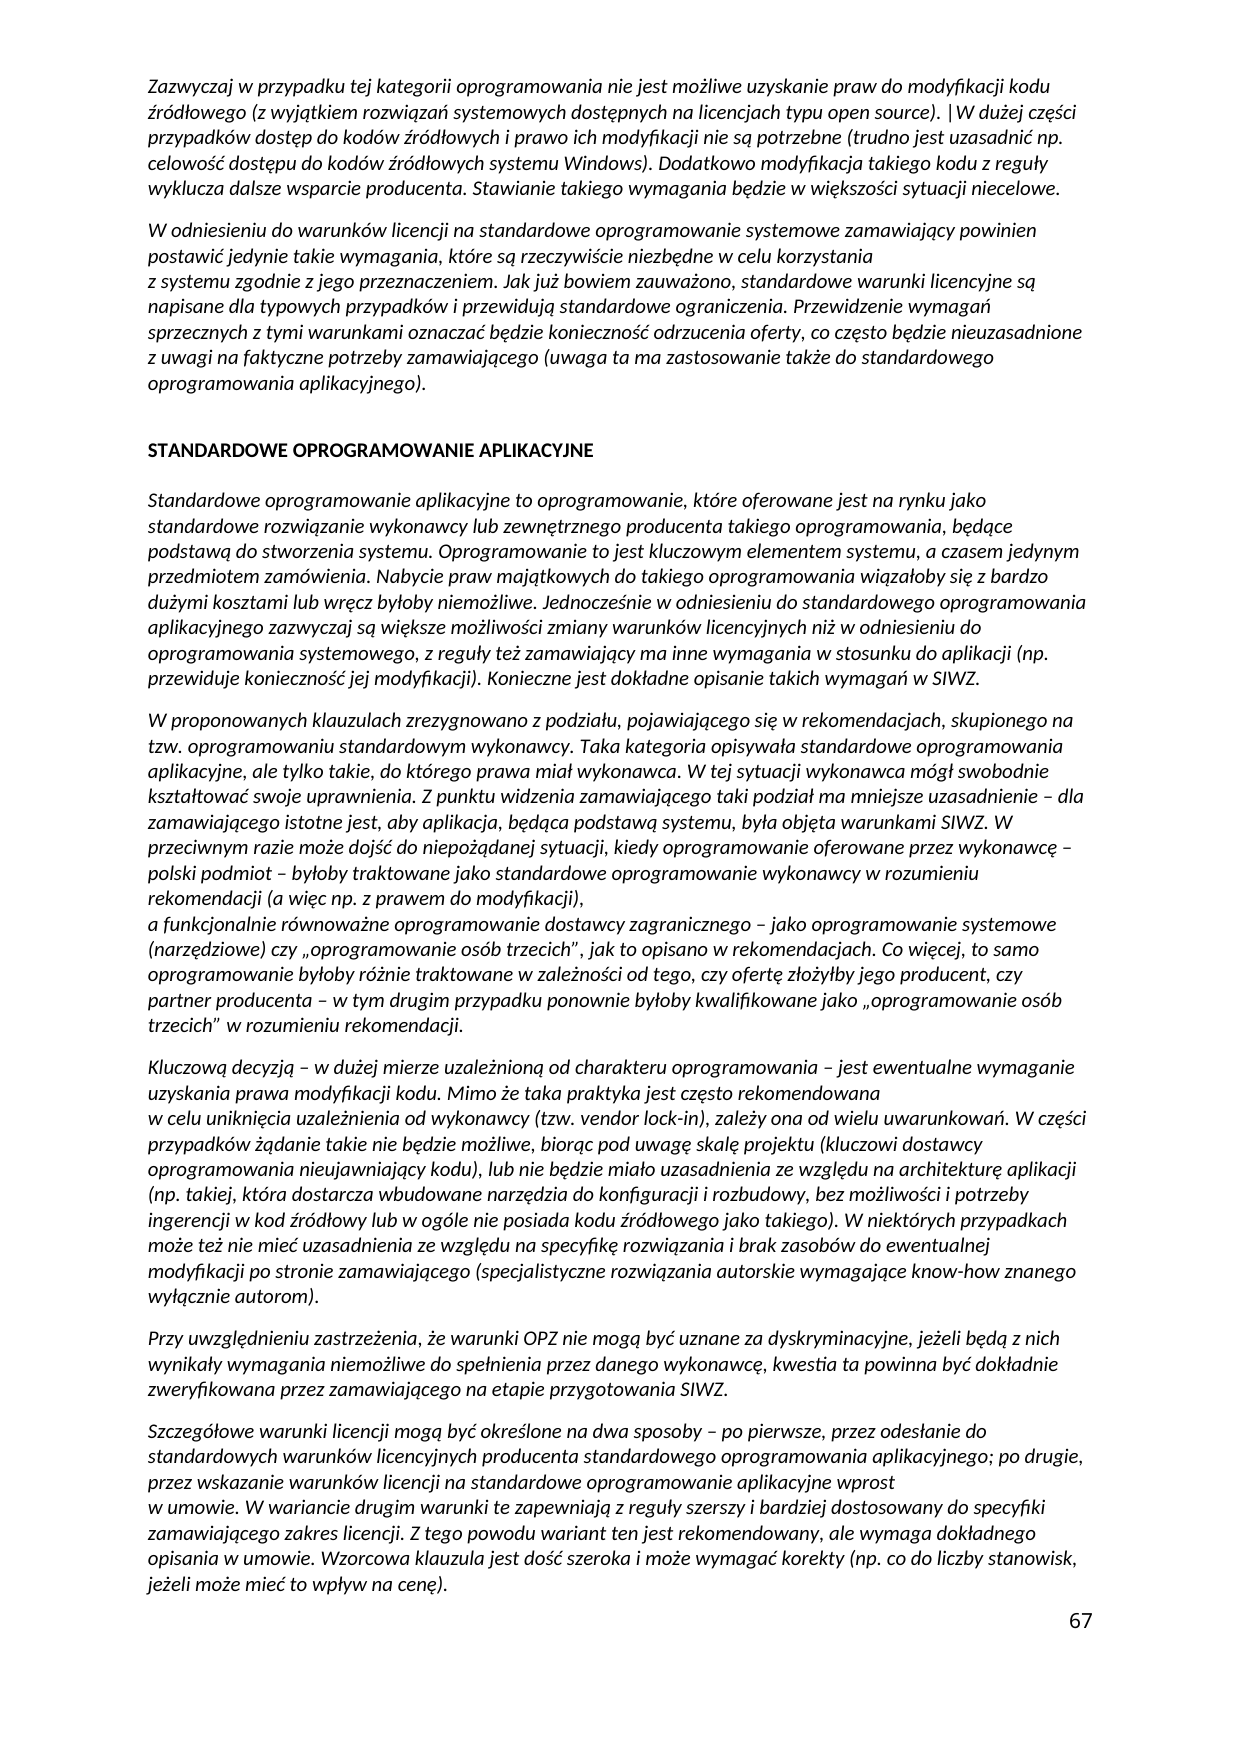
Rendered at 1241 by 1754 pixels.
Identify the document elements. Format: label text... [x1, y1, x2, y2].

text Szczegółowe warunki licencji mogą być określone na dwa sposoby – po pierwsze, przez odesłanie do standardowych warunków licencyjnych producenta standardowego oprogramowania aplikacyjnego; po drugie, przez wskazanie warunków licencji na standardowe oprogramowanie aplikacyjne wprost w umowie. W wariancie drugim warunki te zapewniają z reguły szerszy i bardziej dostosowany do specyfiki zamawiającego zakres licencji. Z tego powodu wariant ten jest rekomendowany, ale wymaga dokładnego opisania w umowie. Wzorcowa klauzula jest dość szeroka i może wymagać korekty (np. co do liczby stanowisk, jeżeli może mieć to wpływ na cenę). [148, 1418, 1093, 1596]
text Przy uwzględnieniu zastrzeżenia, że warunki OPZ nie mogą być uznane za dyskryminacyjne, jeżeli będą z nich wynikały wymagania niemożliwe do spełnienia przez danego wykonawcę, kwestia ta powinna być dokładnie zweryfikowana przez zamawiającego na etapie przygotowania SIWZ. [148, 1325, 1093, 1402]
text Zazwyczaj w przypadku tej kategorii oprogramowania nie jest możliwe uzyskanie praw do modyfikacji kodu źródłowego (z wyjątkiem rozwiązań systemowych dostępnych na licencjach typu open source). |W dużej części przypadków dostęp do kodów źródłowych i prawo ich modyfikacji nie są potrzebne (trudno jest uzasadnić np. celowość dostępu do kodów źródłowych systemu Windows). Dodatkowo modyfikacja takiego kodu z reguły wyklucza dalsze wsparcie producenta. Stawianie takiego wymagania będzie w większości sytuacji niecelowe. [148, 74, 1093, 201]
text W proponowanych klauzulach zrezygnowano z podziału, pojawiającego się w rekomendacjach, skupionego na tzw. oprogramowaniu standardowym wykonawcy. Taka kategoria opisywała standardowe oprogramowania aplikacyjne, ale tylko takie, do którego prawa miał wykonawca. W tej sytuacji wykonawca mógł swobodnie kształtować swoje uprawnienia. Z punktu widzenia zamawiającego taki podział ma mniejsze uzasadnienie – dla zamawiającego istotne jest, aby aplikacja, będąca podstawą systemu, była objęta warunkami SIWZ. W przeciwnym razie może dojść do niepożądanej sytuacji, kiedy oprogramowanie oferowane przez wykonawcę – polski podmiot – byłoby traktowane jako standardowe oprogramowanie wykonawcy w rozumieniu rekomendacji (a więc np. z prawem do modyfikacji), a funkcjonalnie równoważne oprogramowanie dostawcy zagranicznego – jako oprogramowanie systemowe (narzędziowe) czy „oprogramowanie osób trzecich”, jak to opisano w rekomendacjach. Co więcej, to samo oprogramowanie byłoby różnie traktowane w zależności od tego, czy ofertę złożyłby jego producent, czy partner producenta – w tym drugim przypadku ponownie byłoby kwalifikowane jako „oprogramowanie osób trzecich” w rozumieniu rekomendacji. [148, 707, 1093, 1038]
text STANDARDOWE OPROGRAMOWANIE APLIKACYJNE [148, 437, 1093, 462]
text Kluczową decyzją – w dużej mierze uzależnioną od charakteru oprogramowania – jest ewentualne wymaganie uzyskania prawa modyfikacji kodu. Mimo że taka praktyka jest często rekomendowana w celu uniknięcia uzależnienia od wykonawcy (tzw. vendor lock-in), zależy ona od wielu uwarunkowań. W części przypadków żądanie takie nie będzie możliwe, biorąc pod uwagę skalę projektu (kluczowi dostawcy oprogramowania nieujawniający kodu), lub nie będzie miało uzasadnienia ze względu na architekturę aplikacji (np. takiej, która dostarcza wbudowane narzędzia do konfiguracji i rozbudowy, bez możliwości i potrzeby ingerencji w kod źródłowy lub w ogóle nie posiada kodu źródłowego jako takiego). W niektórych przypadkach może też nie mieć uzasadnienia ze względu na specyfikę rozwiązania i brak zasobów do ewentualnej modyfikacji po stronie zamawiającego (specjalistyczne rozwiązania autorskie wymagające know-how znanego wyłącznie autorom). [148, 1054, 1093, 1309]
text W odniesieniu do warunków licencji na standardowe oprogramowanie systemowe zamawiający powinien postawić jedynie takie wymagania, które są rzeczywiście niezbędne w celu korzystania z systemu zgodnie z jego przeznaczeniem. Jak już bowiem zauważono, standardowe warunki licencyjne są napisane dla typowych przypadków i przewidują standardowe ograniczenia. Przewidzenie wymagań sprzecznych z tymi warunkami oznaczać będzie konieczność odrzucenia oferty, co często będzie nieuzasadnione z uwagi na faktyczne potrzeby zamawiającego (uwaga ta ma zastosowanie także do standardowego oprogramowania aplikacyjnego). [148, 217, 1093, 395]
text Standardowe oprogramowanie aplikacyjne to oprogramowanie, które oferowane jest na rynku jako standardowe rozwiązanie wykonawcy lub zewnętrznego producenta takiego oprogramowania, będące podstawą do stworzenia systemu. Oprogramowanie to jest kluczowym elementem systemu, a czasem jedynym przedmiotem zamówienia. Nabycie praw majątkowych do takiego oprogramowania wiązałoby się z bardzo dużymi kosztami lub wręcz byłoby niemożliwe. Jednocześnie w odniesieniu do standardowego oprogramowania aplikacyjnego zazwyczaj są większe możliwości zmiany warunków licencyjnych niż w odniesieniu do oprogramowania systemowego, z reguły też zamawiający ma inne wymagania w stosunku do aplikacji (np. przewiduje konieczność jej modyfikacji). Konieczne jest dokładne opisanie takich wymagań w SIWZ. [148, 487, 1093, 691]
